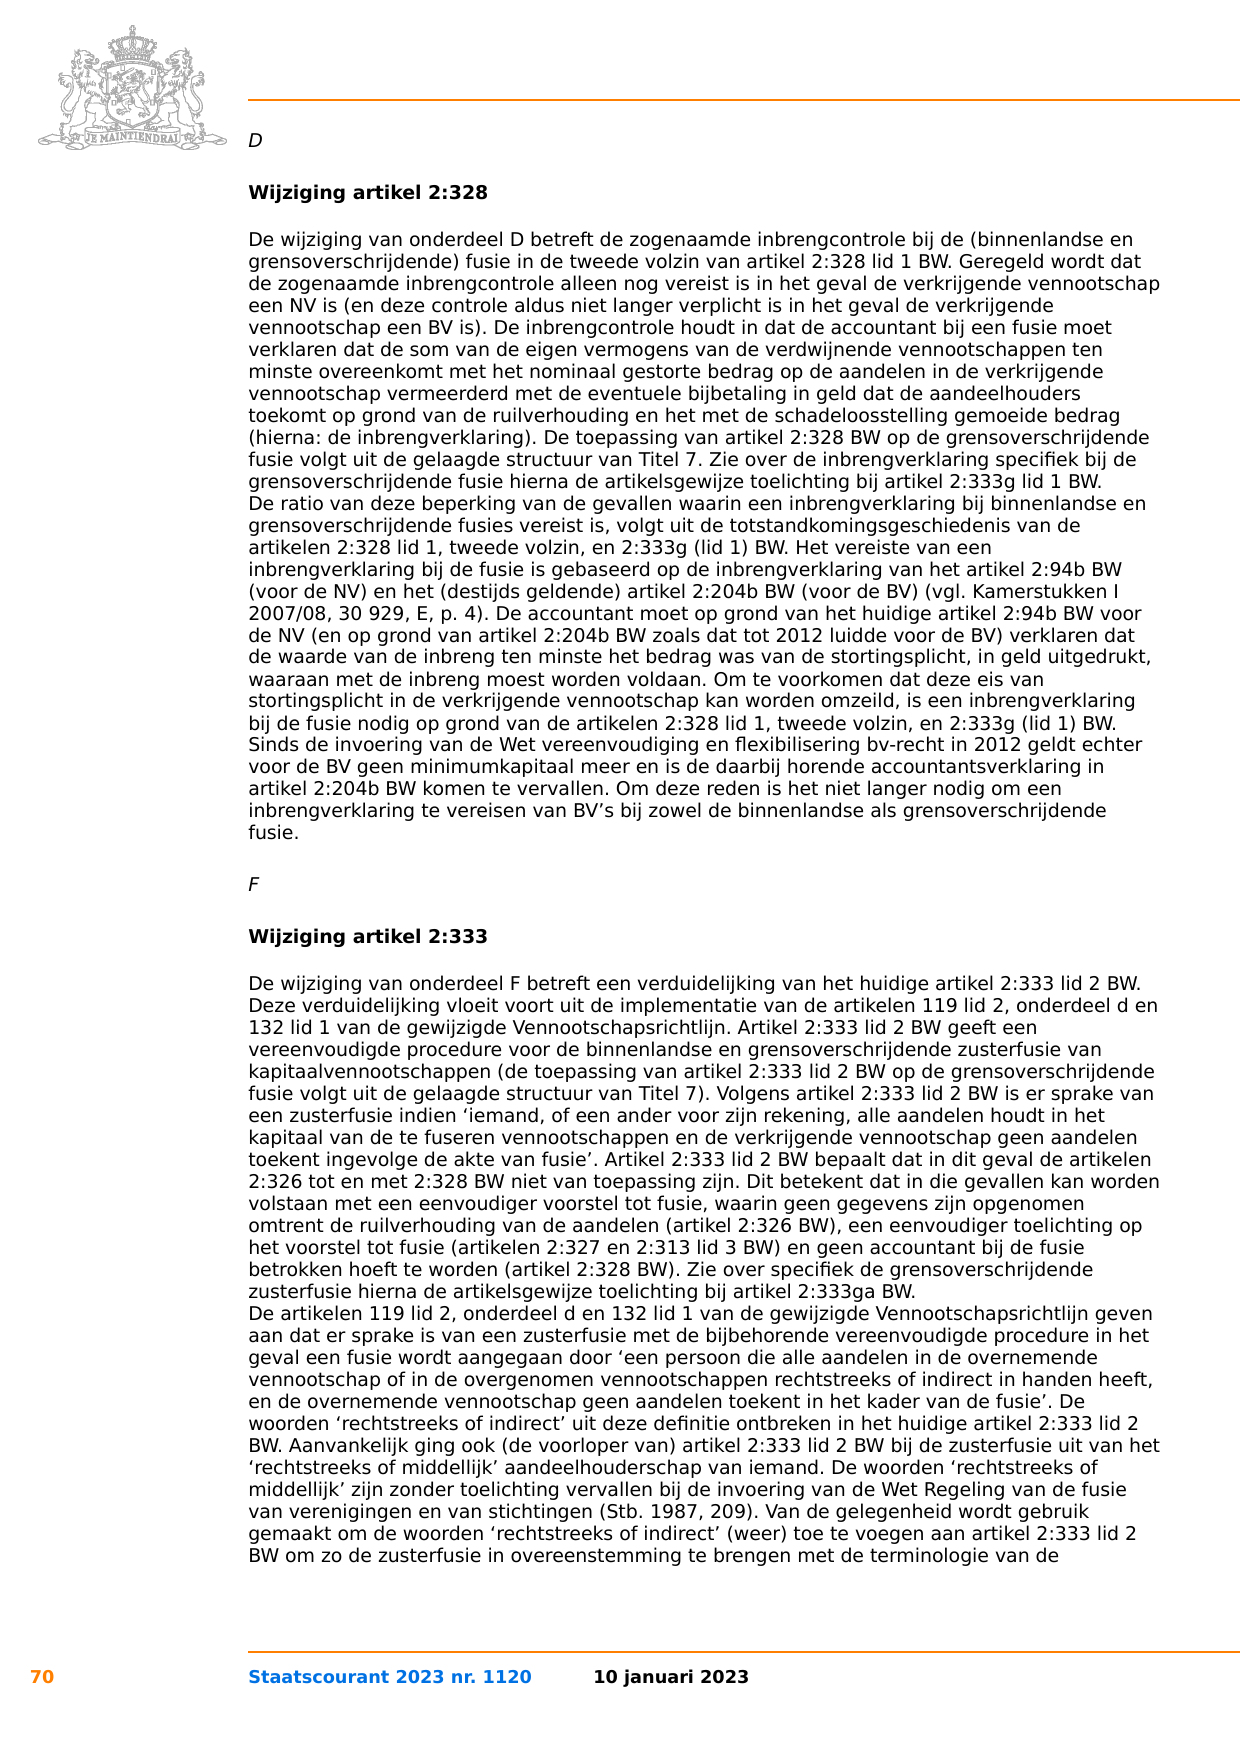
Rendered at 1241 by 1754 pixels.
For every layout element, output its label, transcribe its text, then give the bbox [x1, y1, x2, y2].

picture [38, 25, 227, 150]
subtitle D [248, 130, 1163, 152]
subtitle Wijziging artikel 2:328 [248, 182, 1163, 204]
text De ratio van deze beperking van de gevallen waarin een inbrengverklaring bij binnenlandse en grensoverschrijdende fusies vereist is, volgt uit de totstandkomingsgeschiedenis van de artikelen 2:328 lid 1, tweede volzin, en 2:333g (lid 1) BW. Het vereiste van een inbrengverklaring bij de fusie is gebaseerd op de inbrengverklaring van het artikel 2:94b BW (voor de NV) en het (destijds geldende) artikel 2:204b BW (voor de BV) (vgl. Kamerstukken I 2007/08, 30 929, E, p. 4). De accountant moet op grond van het huidige artikel 2:94b BW voor de NV (en op grond van artikel 2:204b BW zoals dat tot 2012 luidde voor de BV) verklaren dat de waarde van de inbreng ten minste het bedrag was van de stortingsplicht, in geld uitgedrukt, waaraan met de inbreng moest worden voldaan. Om te voorkomen dat deze eis van stortingsplicht in de verkrijgende vennootschap kan worden omzeild, is een inbrengverklaring bij de fusie nodig op grond van de artikelen 2:328 lid 1, tweede volzin, en 2:333g (lid 1) BW. Sinds de invoering van de Wet vereenvoudiging en flexibilisering bv-recht in 2012 geldt echter voor de BV geen minimumkapitaal meer en is de daarbij horende accountantsverklaring in artikel 2:204b BW komen te vervallen. Om deze reden is het niet langer nodig om een inbrengverklaring te vereisen van BV’s bij zowel de binnenlandse als grensoverschrijdende fusie. [248, 493, 1163, 844]
subtitle Wijziging artikel 2:333 [248, 926, 1163, 948]
text De wijziging van onderdeel F betreft een verduidelijking van het huidige artikel 2:333 lid 2 BW. Deze verduidelijking vloeit voort uit de implementatie van de artikelen 119 lid 2, onderdeel d en 132 lid 1 van de gewijzigde Vennootschapsrichtlijn. Artikel 2:333 lid 2 BW geeft een vereenvoudigde procedure voor de binnenlandse en grensoverschrijdende zusterfusie van kapitaalvennootschappen (de toepassing van artikel 2:333 lid 2 BW op de grensoverschrijdende fusie volgt uit de gelaagde structuur van Titel 7). Volgens artikel 2:333 lid 2 BW is er sprake van een zusterfusie indien ‘iemand, of een ander voor zijn rekening, alle aandelen houdt in het kapitaal van de te fuseren vennootschappen en de verkrijgende vennootschap geen aandelen toekent ingevolge de akte van fusie’. Artikel 2:333 lid 2 BW bepaalt dat in dit geval de artikelen 2:326 tot en met 2:328 BW niet van toepassing zijn. Dit betekent dat in die gevallen kan worden volstaan met een eenvoudiger voorstel tot fusie, waarin geen gegevens zijn opgenomen omtrent de ruilverhouding van de aandelen (artikel 2:326 BW), een eenvoudiger toelichting op het voorstel tot fusie (artikelen 2:327 en 2:313 lid 3 BW) en geen accountant bij de fusie betrokken hoeft te worden (artikel 2:328 BW). Zie over specifiek de grensoverschrijdende zusterfusie hierna de artikelsgewijze toelichting bij artikel 2:333ga BW. [248, 973, 1163, 1303]
text De artikelen 119 lid 2, onderdeel d en 132 lid 1 van de gewijzigde Vennootschapsrichtlijn geven aan dat er sprake is van een zusterfusie met de bijbehorende vereenvoudigde procedure in het geval een fusie wordt aangegaan door ‘een persoon die alle aandelen in de overnemende vennootschap of in de overgenomen vennootschappen rechtstreeks of indirect in handen heeft, en de overnemende vennootschap geen aandelen toekent in het kader van de fusie’. De woorden ‘rechtstreeks of indirect’ uit deze definitie ontbreken in het huidige artikel 2:333 lid 2 BW. Aanvankelijk ging ook (de voorloper van) artikel 2:333 lid 2 BW bij de zusterfusie uit van het ‘rechtstreeks of middellijk’ aandeelhouderschap van iemand. De woorden ‘rechtstreeks of middellijk’ zijn zonder toelichting vervallen bij de invoering van de Wet Regeling van de fusie van verenigingen en van stichtingen (Stb. 1987, 209). Van de gelegenheid wordt gebruik gemaakt om de woorden ‘rechtstreeks of indirect’ (weer) toe te voegen aan artikel 2:333 lid 2 BW om zo de zusterfusie in overeenstemming te brengen met de terminologie van de [248, 1303, 1163, 1567]
text De wijziging van onderdeel D betreft de zogenaamde inbrengcontrole bij de (binnenlandse en grensoverschrijdende) fusie in de tweede volzin van artikel 2:328 lid 1 BW. Geregeld wordt dat de zogenaamde inbrengcontrole alleen nog vereist is in het geval de verkrijgende vennootschap een NV is (en deze controle aldus niet langer verplicht is in het geval de verkrijgende vennootschap een BV is). De inbrengcontrole houdt in dat de accountant bij een fusie moet verklaren dat de som van de eigen vermogens van de verdwijnende vennootschappen ten minste overeenkomt met het nominaal gestorte bedrag op de aandelen in de verkrijgende vennootschap vermeerderd met de eventuele bijbetaling in geld dat de aandeelhouders toekomt op grond van de ruilverhouding en het met de schadeloosstelling gemoeide bedrag (hierna: de inbrengverklaring). De toepassing van artikel 2:328 BW op de grensoverschrijdende fusie volgt uit de gelaagde structuur van Titel 7. Zie over de inbrengverklaring specifiek bij de grensoverschrijdende fusie hierna de artikelsgewijze toelichting bij artikel 2:333g lid 1 BW. [248, 229, 1163, 493]
subtitle F [248, 874, 1163, 896]
